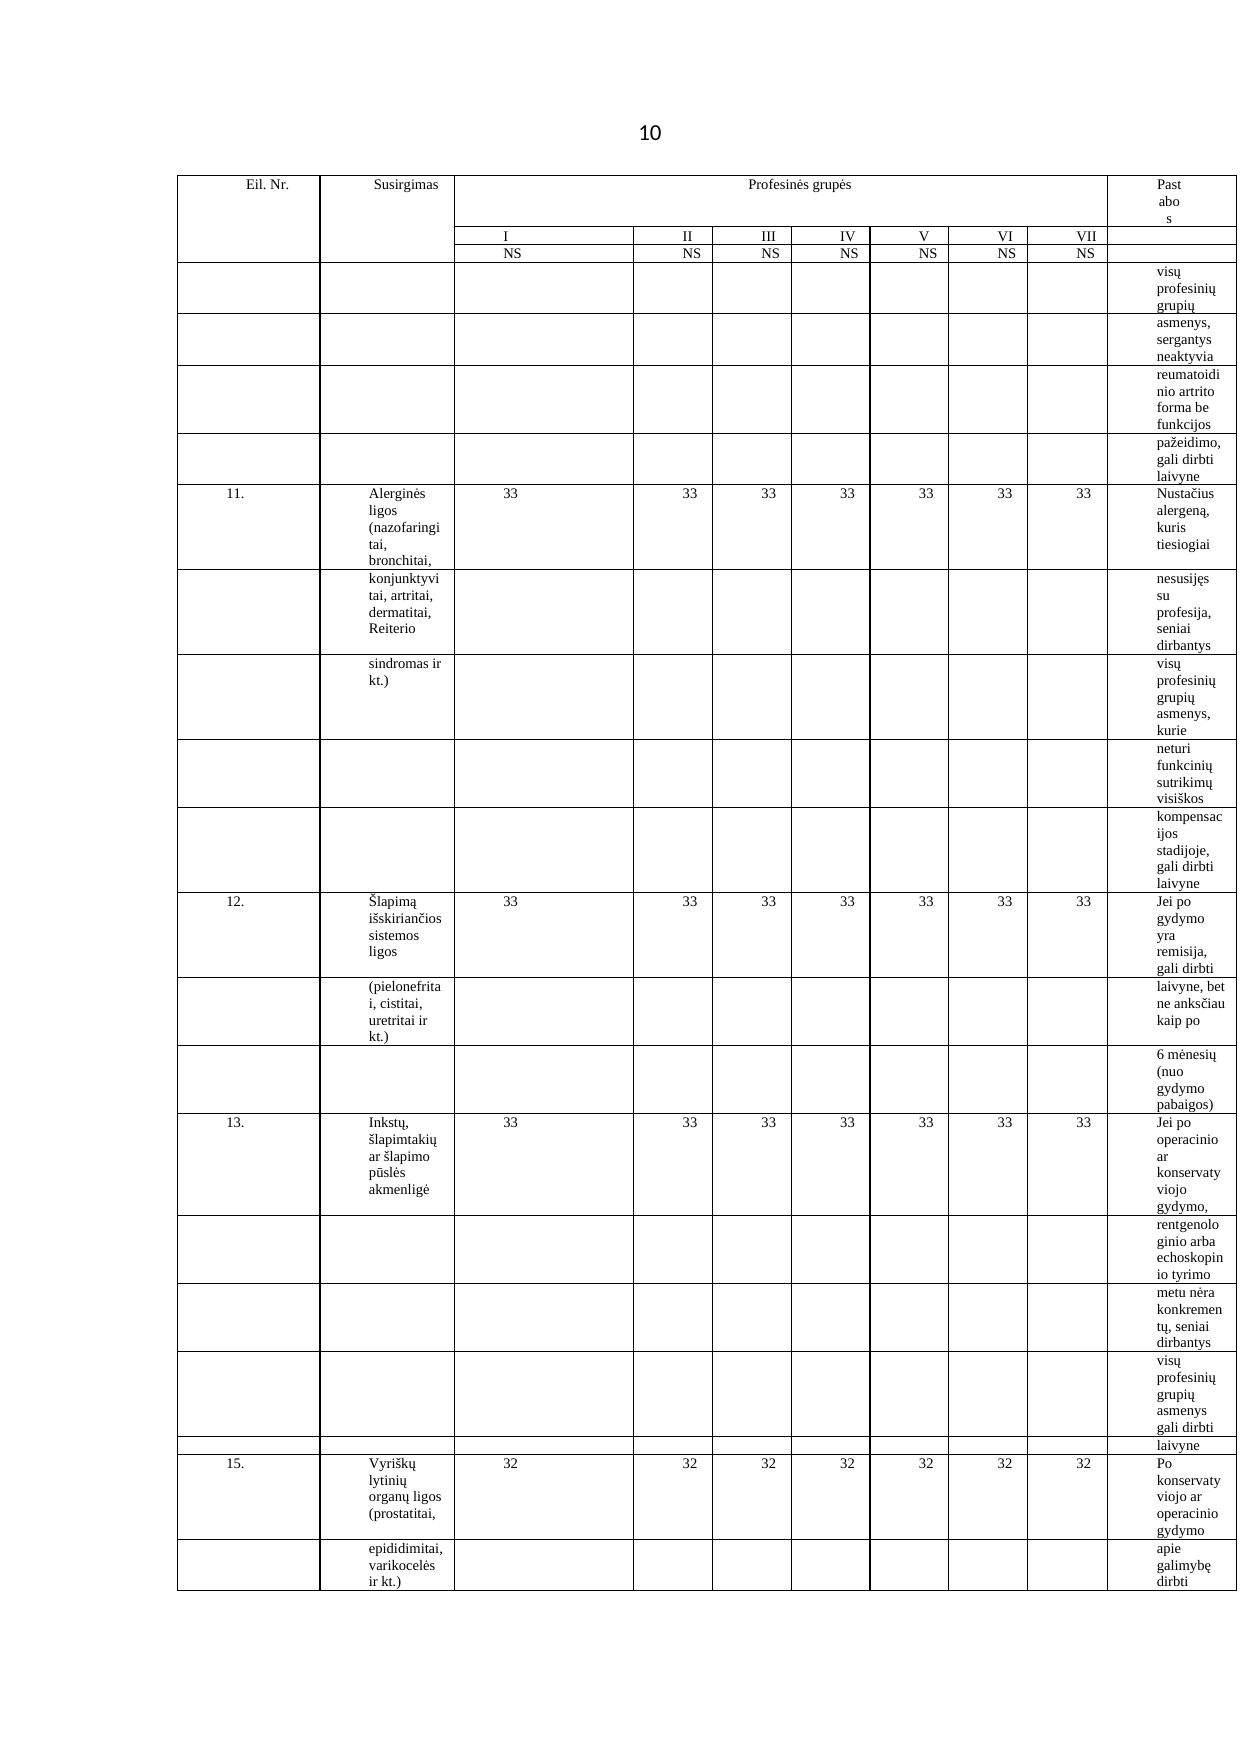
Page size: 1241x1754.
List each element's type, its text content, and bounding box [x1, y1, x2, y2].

table_cell [871, 808, 948, 892]
table_cell 32 [949, 1455, 1027, 1538]
table_cell NS [713, 245, 791, 262]
table_cell [178, 978, 319, 1045]
table_cell [634, 978, 712, 1045]
table_cell 33 [871, 485, 948, 569]
table_cell 33 [1028, 893, 1107, 977]
table_cell [949, 366, 1027, 433]
table_cell [713, 808, 791, 892]
table_cell [634, 314, 712, 364]
table_cell nesusijęs su profesija, seniai dirbantys [1108, 570, 1236, 654]
table_cell Jei po operacinio ar konservatyviojo gydymo, [1108, 1114, 1236, 1214]
table_cell [792, 808, 869, 892]
table_cell [949, 1540, 1027, 1590]
table_cell Šlapimą išskiriančios sistemos ligos [321, 893, 454, 977]
table_cell [713, 1046, 791, 1113]
table_cell [178, 1540, 319, 1590]
table_cell [871, 314, 948, 364]
table_cell [178, 1046, 319, 1113]
table_cell [321, 1046, 454, 1113]
table_cell [713, 978, 791, 1045]
table_cell laivyne [1108, 1437, 1236, 1453]
table_cell [455, 314, 633, 364]
table_cell [1028, 1046, 1107, 1113]
table_cell [455, 366, 633, 433]
table_cell [178, 808, 319, 892]
table_cell epididimitai, varikocelės ir kt.) [321, 1540, 454, 1590]
table_cell [634, 366, 712, 433]
table_cell [871, 366, 948, 433]
table_cell [634, 570, 712, 654]
table_cell 33 [455, 893, 633, 977]
table_cell [1028, 808, 1107, 892]
table_cell V [871, 227, 948, 244]
table_cell [634, 808, 712, 892]
table_cell [634, 1352, 712, 1436]
table_cell neturi funkcinių sutrikimų visiškos [1108, 740, 1236, 807]
table_cell [455, 1216, 633, 1283]
table_cell [713, 263, 791, 313]
table_cell [455, 570, 633, 654]
table_cell [321, 263, 454, 313]
table_cell 32 [1028, 1455, 1107, 1538]
table_cell NS [455, 245, 633, 262]
table_cell [792, 1284, 869, 1351]
table_cell [792, 978, 869, 1045]
table_cell 33 [634, 1114, 712, 1214]
table_cell 33 [949, 485, 1027, 569]
table_cell [949, 434, 1027, 484]
table_cell 32 [634, 1455, 712, 1538]
table_cell VI [949, 227, 1027, 244]
table_cell [634, 740, 712, 807]
table_cell [634, 263, 712, 313]
table_cell II [634, 227, 712, 244]
table_cell laivyne, bet ne anksčiau kaip po [1108, 978, 1236, 1045]
table_cell [713, 570, 791, 654]
table_cell [321, 1437, 454, 1453]
table_cell [321, 434, 454, 484]
table_cell [713, 314, 791, 364]
table_cell [1028, 434, 1107, 484]
table_cell [713, 1216, 791, 1283]
table_cell [178, 314, 319, 364]
table_cell apie galimybę dirbti [1108, 1540, 1236, 1590]
table_cell [713, 1352, 791, 1436]
table_cell [455, 740, 633, 807]
table_cell [455, 808, 633, 892]
table_cell NS [792, 245, 869, 262]
table_cell [455, 978, 633, 1045]
table_cell 33 [1028, 1114, 1107, 1214]
table_cell [1028, 1284, 1107, 1351]
table_cell [792, 263, 869, 313]
table_cell [792, 570, 869, 654]
table_cell [1028, 263, 1107, 313]
table_cell 11. [178, 485, 319, 569]
table_cell [949, 1352, 1027, 1436]
table_cell [949, 314, 1027, 364]
table_cell [792, 655, 869, 739]
table_cell [178, 1437, 319, 1453]
table_cell 33 [713, 893, 791, 977]
table_cell [871, 1046, 948, 1113]
table_cell [1028, 1540, 1107, 1590]
table_cell metu nėra konkrementų, seniai dirbantys [1108, 1284, 1236, 1351]
table_cell rentgenologinio arba echoskopinio tyrimo [1108, 1216, 1236, 1283]
table_cell [321, 314, 454, 364]
table_cell [871, 570, 948, 654]
table_header Eil. Nr. [178, 176, 319, 262]
table_cell konjunktyvitai, artritai, dermatitai, Reiterio [321, 570, 454, 654]
table_header Pastabos [1108, 176, 1236, 226]
table_cell 33 [871, 1114, 948, 1214]
table_cell [949, 740, 1027, 807]
table_cell NS [949, 245, 1027, 262]
table_cell [178, 1352, 319, 1436]
table_cell IV [792, 227, 869, 244]
table_cell [1028, 570, 1107, 654]
table_cell [455, 1352, 633, 1436]
table_cell 33 [949, 893, 1027, 977]
table_cell 33 [713, 1114, 791, 1214]
table_cell [949, 1284, 1027, 1351]
table_cell [713, 434, 791, 484]
table_cell [713, 1540, 791, 1590]
table_cell [792, 1352, 869, 1436]
table_cell [713, 1437, 791, 1453]
table_cell [321, 808, 454, 892]
table_cell (pielonefritai, cistitai, uretritai ir kt.) [321, 978, 454, 1045]
table_cell [455, 1284, 633, 1351]
table_cell [949, 263, 1027, 313]
table_cell [178, 740, 319, 807]
table_header Profesinės grupės [455, 176, 1107, 226]
table_cell [178, 655, 319, 739]
table_cell [1028, 1216, 1107, 1283]
table_header Susirgimas [321, 176, 454, 262]
table_cell [871, 263, 948, 313]
table_cell 32 [713, 1455, 791, 1538]
table_cell pažeidimo, gali dirbti laivyne [1108, 434, 1236, 484]
table_cell [949, 1216, 1027, 1283]
table_cell visų profesinių grupių asmenys, kurie [1108, 655, 1236, 739]
table_cell [949, 570, 1027, 654]
table_cell Vyriškų lytinių organų ligos (prostatitai, [321, 1455, 454, 1538]
table_cell [792, 366, 869, 433]
table_cell kompensacijos stadijoje, gali dirbti laivyne [1108, 808, 1236, 892]
table_cell [1028, 314, 1107, 364]
table_cell 33 [792, 485, 869, 569]
table_cell [634, 1284, 712, 1351]
table_cell [949, 1046, 1027, 1113]
table_cell Alerginės ligos (nazofaringitai, bronchitai, [321, 485, 454, 569]
table_cell 33 [871, 893, 948, 977]
table_cell [321, 1352, 454, 1436]
table_cell I [455, 227, 633, 244]
table_cell [634, 1540, 712, 1590]
table_cell 15. [178, 1455, 319, 1538]
table_cell [949, 808, 1027, 892]
table_cell [321, 1216, 454, 1283]
table_cell [871, 655, 948, 739]
table_cell 32 [455, 1455, 633, 1538]
table_cell [178, 263, 319, 313]
table_cell [949, 1437, 1027, 1453]
table_cell asmenys, sergantys neaktyvia [1108, 314, 1236, 364]
table_cell sindromas ir kt.) [321, 655, 454, 739]
table_cell [455, 434, 633, 484]
table_cell [321, 366, 454, 433]
table_cell [792, 740, 869, 807]
table_cell [871, 1437, 948, 1453]
table_cell 32 [792, 1455, 869, 1538]
table_cell VII [1028, 227, 1107, 244]
table_cell Po konservatyviojo ar operacinio gydymo [1108, 1455, 1236, 1538]
table_cell [455, 1437, 633, 1453]
table_cell [871, 1540, 948, 1590]
table_cell [1028, 1437, 1107, 1453]
table_cell [455, 1046, 633, 1113]
table_cell 33 [949, 1114, 1027, 1214]
table_cell 12. [178, 893, 319, 977]
table_cell 33 [634, 485, 712, 569]
table_cell [949, 655, 1027, 739]
table_cell [871, 1352, 948, 1436]
table_cell [871, 978, 948, 1045]
table_cell [1028, 1352, 1107, 1436]
table_cell [178, 570, 319, 654]
table_cell [178, 434, 319, 484]
table_cell 33 [792, 893, 869, 977]
table_cell [792, 1216, 869, 1283]
table_cell 33 [455, 1114, 633, 1214]
table_cell [792, 1437, 869, 1453]
table_cell 32 [871, 1455, 948, 1538]
table_cell [634, 1437, 712, 1453]
table_cell [634, 434, 712, 484]
table_cell NS [871, 245, 948, 262]
table_cell [1028, 978, 1107, 1045]
table_cell Inkstų, šlapimtakių ar šlapimo pūslės akmenligė [321, 1114, 454, 1214]
table_cell [713, 740, 791, 807]
table_cell [871, 1284, 948, 1351]
table_cell [792, 434, 869, 484]
table_cell 33 [1028, 485, 1107, 569]
table_cell [1028, 740, 1107, 807]
table_cell [455, 263, 633, 313]
table_cell [792, 314, 869, 364]
table_cell [178, 1284, 319, 1351]
table_cell reumatoidinio artrito forma be funkcijos [1108, 366, 1236, 433]
table_cell [634, 1046, 712, 1113]
table_cell 33 [713, 485, 791, 569]
table_cell [1028, 366, 1107, 433]
table_cell [455, 1540, 633, 1590]
table_cell [321, 1284, 454, 1351]
table_cell [178, 366, 319, 433]
table_cell visų profesinių grupių [1108, 263, 1236, 313]
table_cell [1028, 655, 1107, 739]
table_cell 6 mėnesių (nuo gydymo pabaigos) [1108, 1046, 1236, 1113]
table_cell [634, 655, 712, 739]
table_cell 33 [634, 893, 712, 977]
table_cell [871, 434, 948, 484]
table_cell 33 [792, 1114, 869, 1214]
table_cell [455, 655, 633, 739]
table_cell [1108, 245, 1236, 262]
table_cell [871, 1216, 948, 1283]
table_cell [792, 1540, 869, 1590]
table_cell Jei po gydymo yra remisija, gali dirbti [1108, 893, 1236, 977]
table_cell [713, 366, 791, 433]
table_cell [1108, 227, 1236, 244]
table_cell [792, 1046, 869, 1113]
table_cell NS [1028, 245, 1107, 262]
table_cell NS [634, 245, 712, 262]
table_cell 13. [178, 1114, 319, 1214]
table_cell [949, 978, 1027, 1045]
table_cell [178, 1216, 319, 1283]
table_cell [321, 740, 454, 807]
table_cell [713, 655, 791, 739]
table_cell visų profesinių grupių asmenys gali dirbti [1108, 1352, 1236, 1436]
table_cell [634, 1216, 712, 1283]
table_cell [871, 740, 948, 807]
table_cell 33 [455, 485, 633, 569]
table_cell III [713, 227, 791, 244]
table_cell Nustačius alergeną, kuris tiesiogiai [1108, 485, 1236, 569]
table_cell [713, 1284, 791, 1351]
